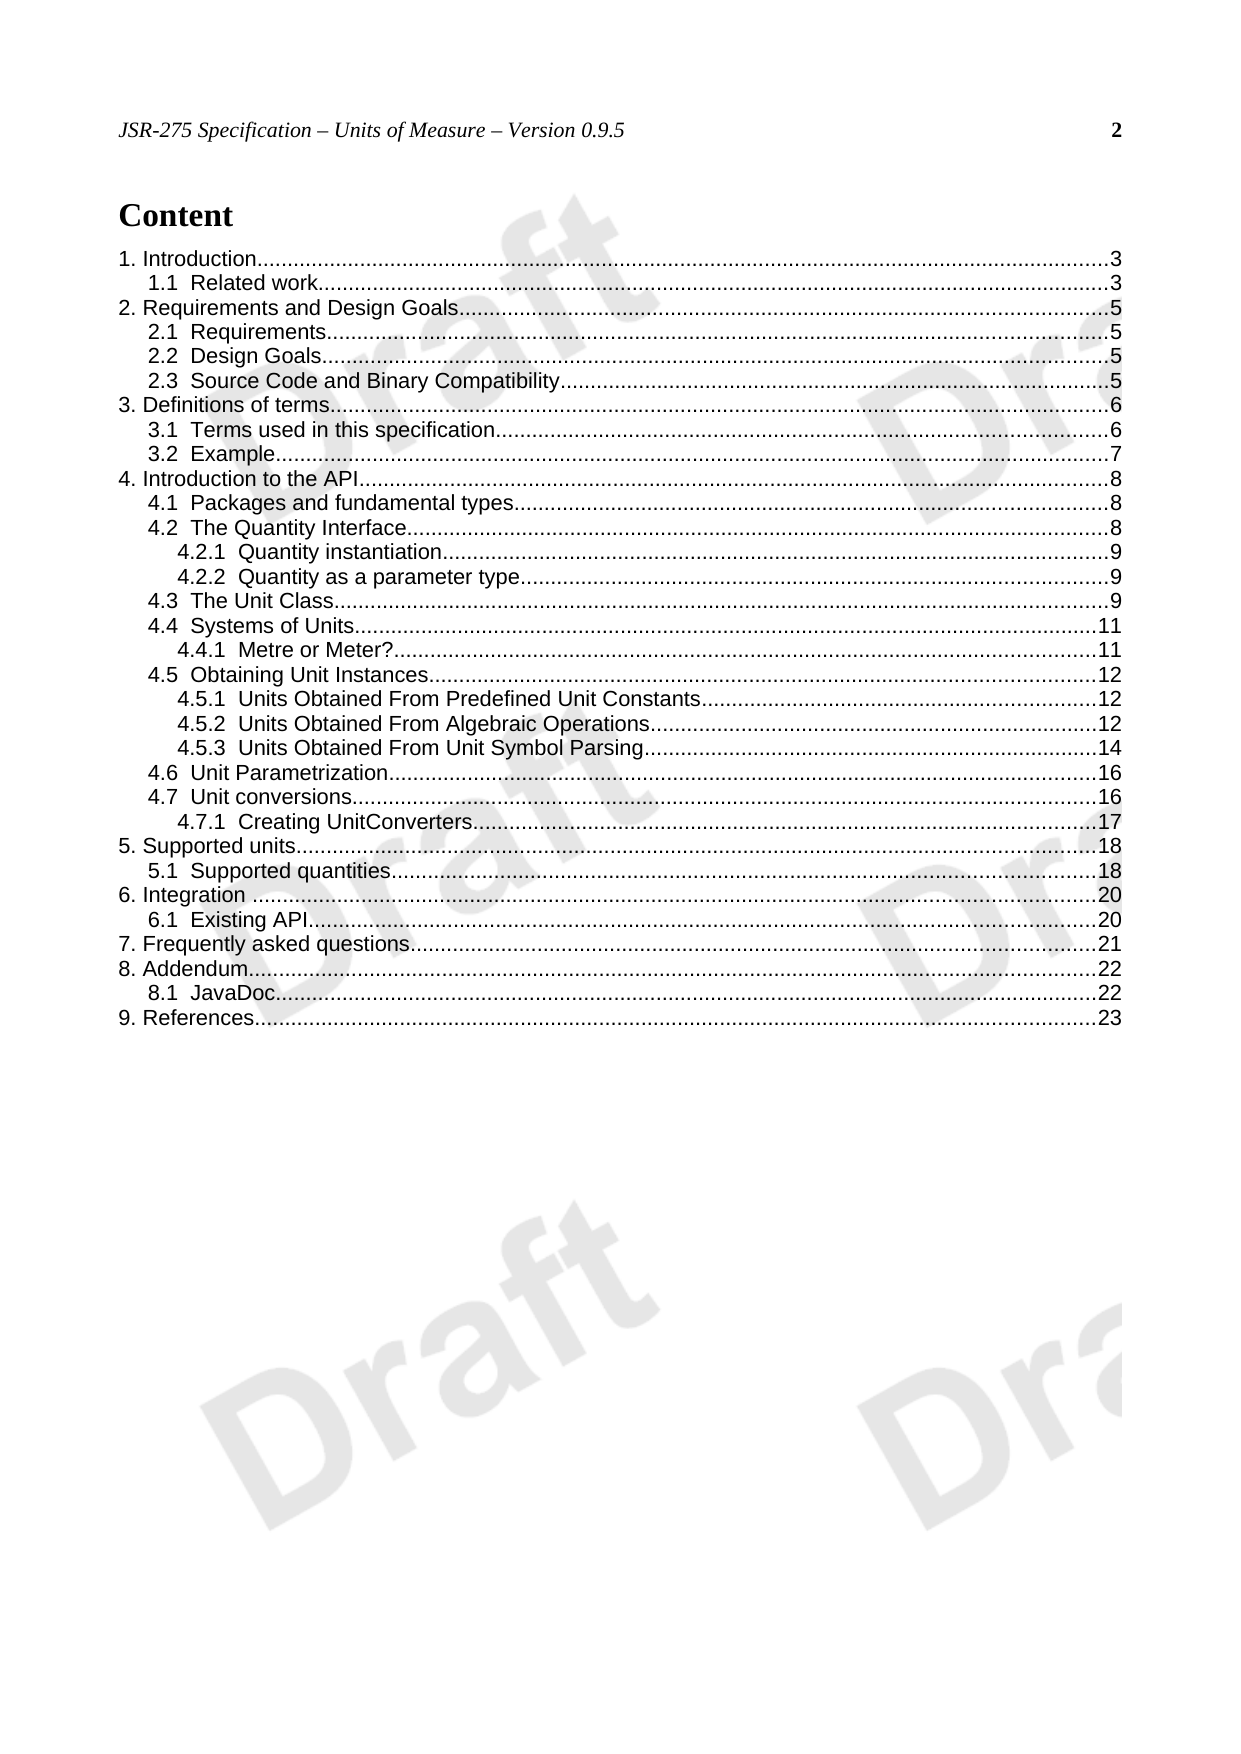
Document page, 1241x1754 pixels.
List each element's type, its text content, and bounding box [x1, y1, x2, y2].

text 5. Supported units 18 [118, 834, 1122, 858]
text 4.1 Packages and fundamental types 8 [148, 491, 1122, 516]
text 4.5.1 Units Obtained From Predefined Unit Constants 12 [177, 687, 1122, 711]
text 4.4 Systems of Units 11 [148, 613, 1122, 638]
text 8.1 JavaDoc 22 [148, 981, 1122, 1005]
picture [118, 117, 1122, 197]
text 4.7.1 Creating UnitConverters 17 [177, 809, 1122, 834]
picture [118, 271, 148, 295]
text 1. Introduction 3 [118, 246, 1122, 271]
picture [118, 907, 148, 932]
picture [118, 418, 148, 467]
text 2. Requirements and Design Goals 5 [118, 295, 1122, 320]
text 3. Definitions of terms 6 [118, 393, 1122, 418]
picture [118, 320, 148, 393]
text 5.1 Supported quantities 18 [148, 858, 1122, 883]
text 8. Addendum 22 [118, 956, 1122, 981]
text 4.5.3 Units Obtained From Unit Symbol Parsing 14 [177, 736, 1122, 760]
text 4. Introduction to the API 8 [118, 467, 1122, 491]
picture [118, 1029, 1122, 1636]
text 4.2.1 Quantity instantiation 9 [177, 540, 1122, 564]
text 2.3 Source Code and Binary Compatibility 5 [148, 369, 1122, 393]
text 4.2.2 Quantity as a parameter type 9 [177, 564, 1122, 589]
text 6. Integration 20 [118, 883, 1122, 907]
text 4.5.2 Units Obtained From Algebraic Operations 12 [177, 711, 1122, 736]
text 7. Frequently asked questions 21 [118, 932, 1122, 956]
text 3.2 Example 7 [148, 442, 1122, 467]
text 2.2 Design Goals 5 [148, 344, 1122, 369]
text 4.7 Unit conversions 16 [148, 785, 1122, 809]
text 9. References 23 [118, 1005, 1122, 1029]
text 4.4.1 Metre or Meter? 11 [177, 638, 1122, 662]
text 3.1 Terms used in this specification 6 [148, 418, 1122, 442]
subtitle Content [118, 197, 1122, 234]
text 6.1 Existing API 20 [148, 907, 1122, 932]
text 4.6 Unit Parametrization 16 [148, 760, 1122, 785]
picture [118, 981, 148, 1005]
text 4.5 Obtaining Unit Instances 12 [148, 662, 1122, 687]
text 4.2 The Quantity Interface 8 [148, 516, 1122, 540]
picture [118, 858, 148, 883]
text 1.1 Related work 3 [148, 271, 1122, 295]
text 2.1 Requirements 5 [148, 320, 1122, 344]
picture [118, 234, 1122, 246]
text 4.3 The Unit Class 9 [148, 589, 1122, 613]
picture [118, 491, 177, 834]
